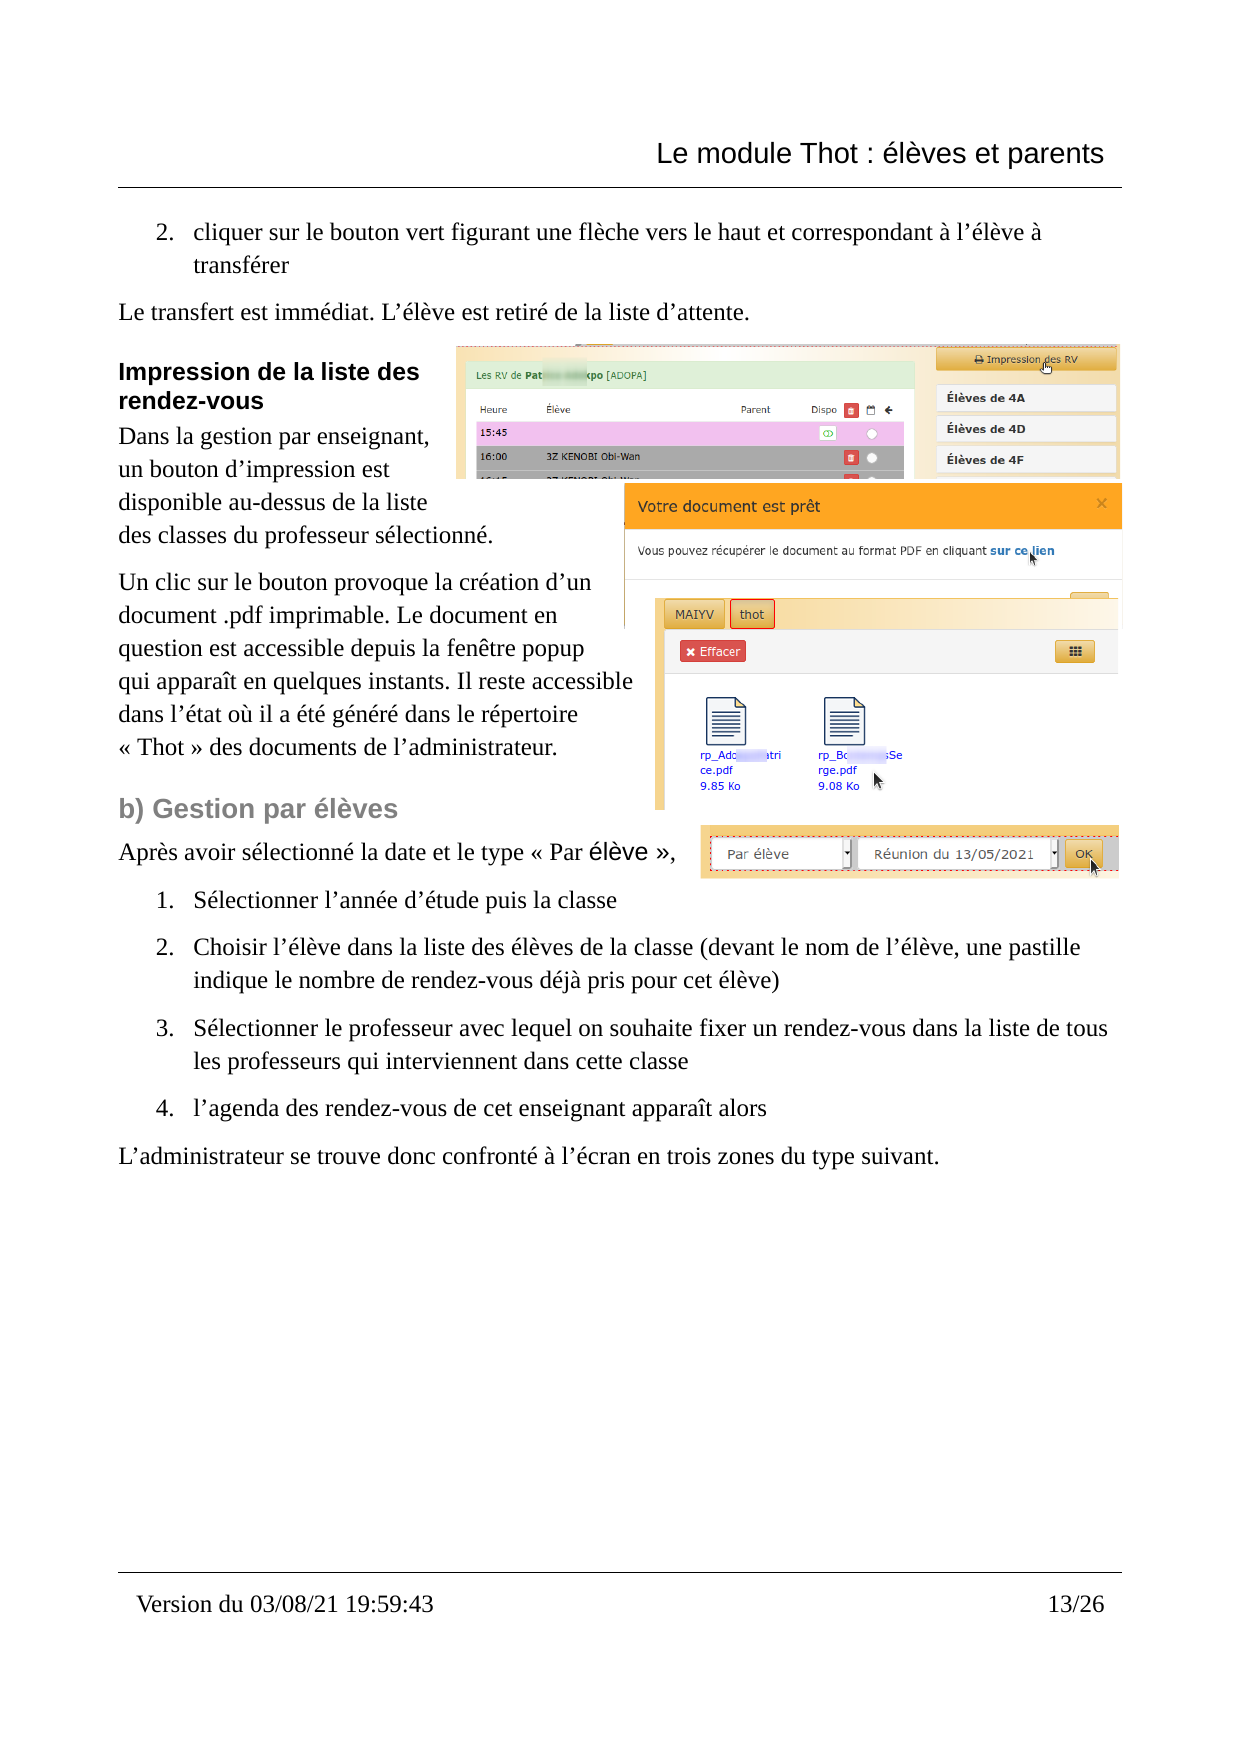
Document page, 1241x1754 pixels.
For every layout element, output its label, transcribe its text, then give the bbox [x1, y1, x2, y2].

list Choisir l’élève dans la liste des élèves de la classe (devant le nom de l’élève, une pastille indique le nombre de rendez-vous déjà pris pour cet élève) [156, 932, 1122, 994]
subtitle Impression de la liste des rendez-vous [118, 357, 456, 414]
text L’administrateur se trouve donc confronté à l’écran en trois zones du type suivant. [118, 1141, 1122, 1170]
text Un clic sur le bouton provoque la création d’un document .pdf imprimable. Le document en question est accessible depuis la fenêtre popup qui apparaît en quelques instants. Il reste accessible dans l’état où il a été généré dans le répertoire « Thot » des documents de l’administrateur. [118, 567, 655, 761]
subtitle Gestion par élèves [118, 793, 1122, 824]
list Sélectionner le professeur avec lequel on souhaite fixer un rendez-vous dans la liste de tous les professeurs qui interviennent dans cette classe [156, 1013, 1122, 1075]
list cliquer sur le bouton vert figurant une flèche vers le haut et correspondant à l’élève à transférer [156, 217, 1122, 278]
text Dans la gestion par enseignant, un bouton d’impression est disponible au-dessus de la liste des classes du professeur sélectionné. [118, 421, 1122, 548]
list Sélectionner l’année d’étude puis la classe [156, 885, 1122, 913]
picture [700, 825, 1119, 879]
picture [624, 483, 1123, 810]
picture [456, 344, 1121, 479]
list l’agenda des rendez-vous de cet enseignant apparaît alors [156, 1093, 1122, 1122]
text Le transfert est immédiat. L’élève est retiré de la liste d’attente. [118, 297, 1122, 326]
text Après avoir sélectionné la date et le type « Par élève », [118, 837, 700, 866]
